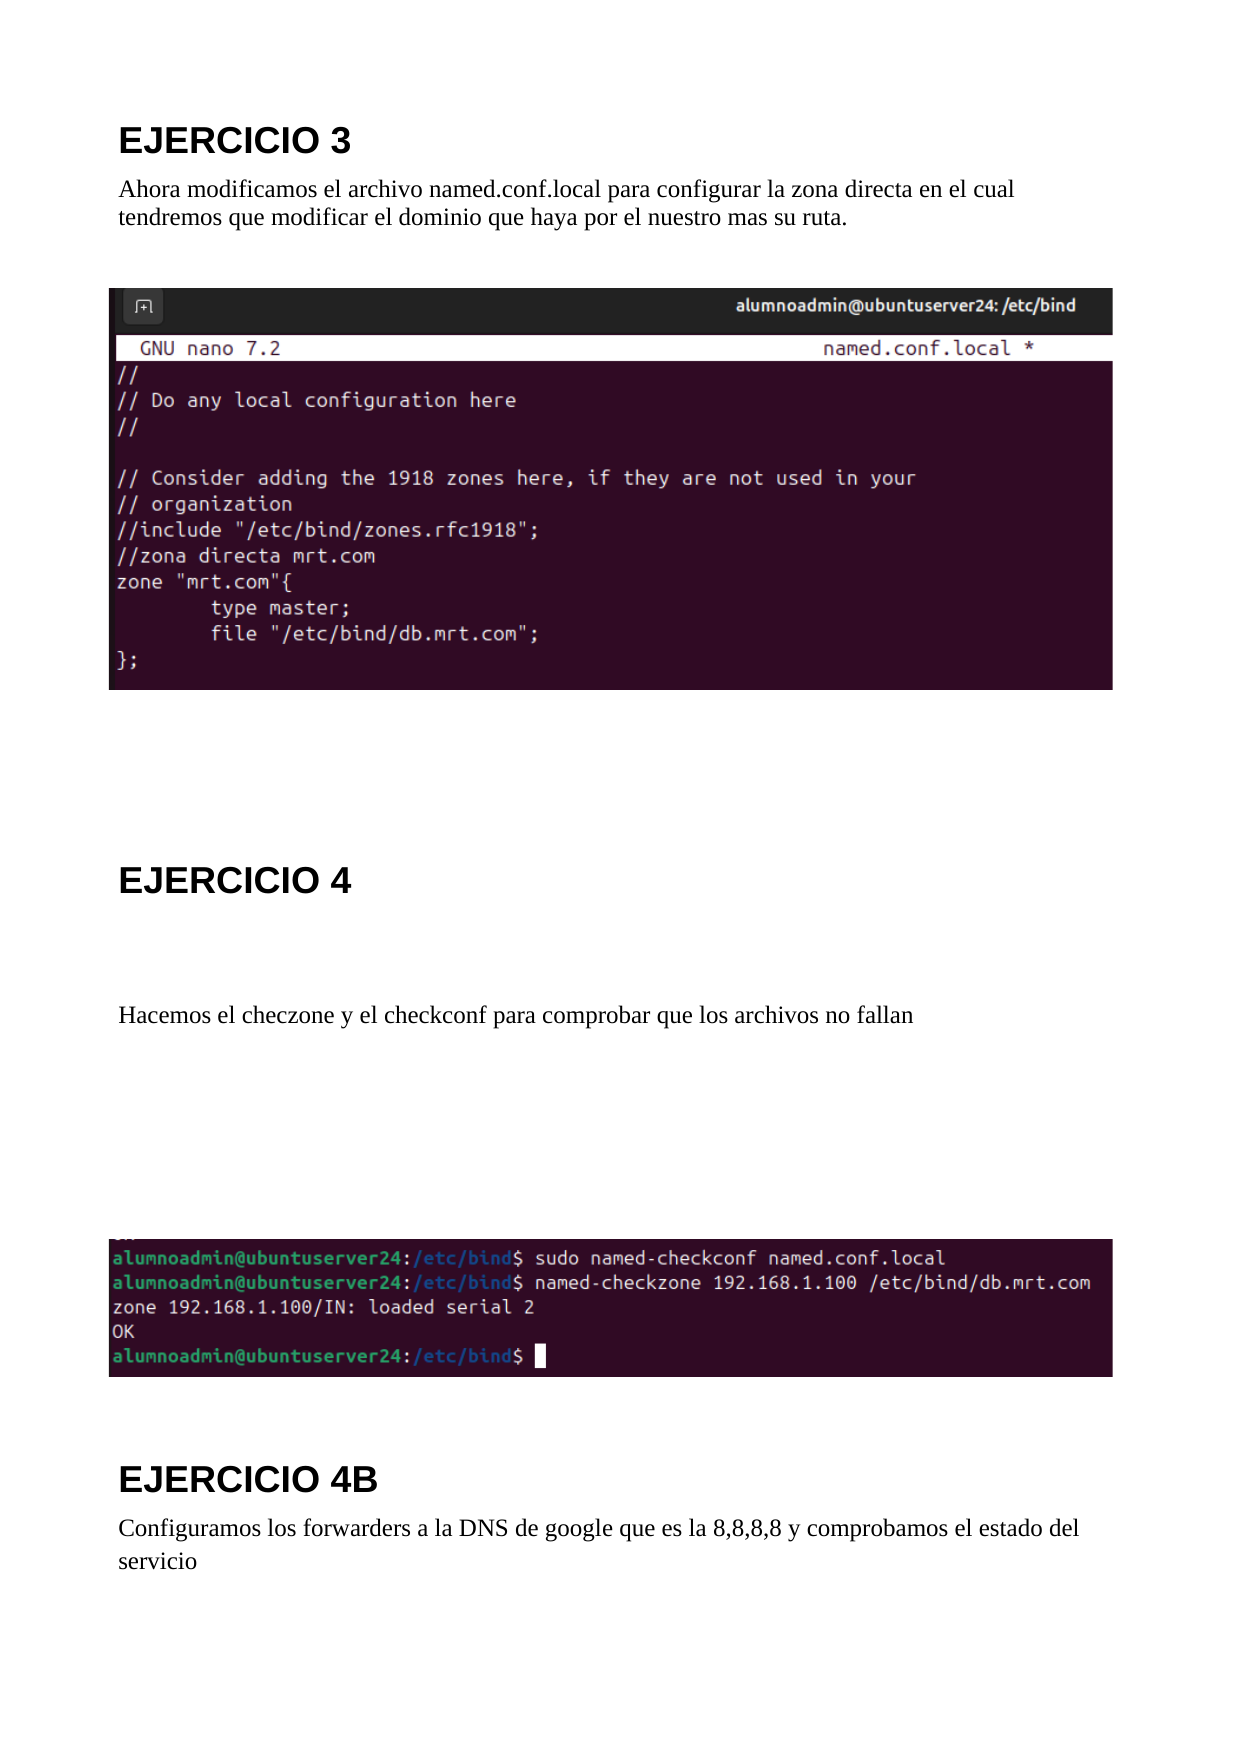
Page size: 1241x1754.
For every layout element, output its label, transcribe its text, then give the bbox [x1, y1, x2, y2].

text Ahora modificamos el archivo named.conf.local para configurar la zona directa en el cual tendremos que modificar el dominio que haya por el nuestro mas su ruta. [118, 174, 1122, 231]
text Hacemos el checzone y el checkconf para comprobar que los archivos no fallan [118, 1000, 1122, 1029]
subtitle EJERCICIO 4 [118, 858, 1122, 901]
text Configuramos los forwarders a la DNS de google que es la 8,8,8,8 y comprobamos el estado del servicio [118, 1513, 1122, 1575]
subtitle EJERCICIO 3 [118, 118, 1122, 161]
picture [108, 1239, 1113, 1377]
picture [108, 288, 1113, 690]
subtitle EJERCICIO 4B [118, 1458, 1122, 1501]
